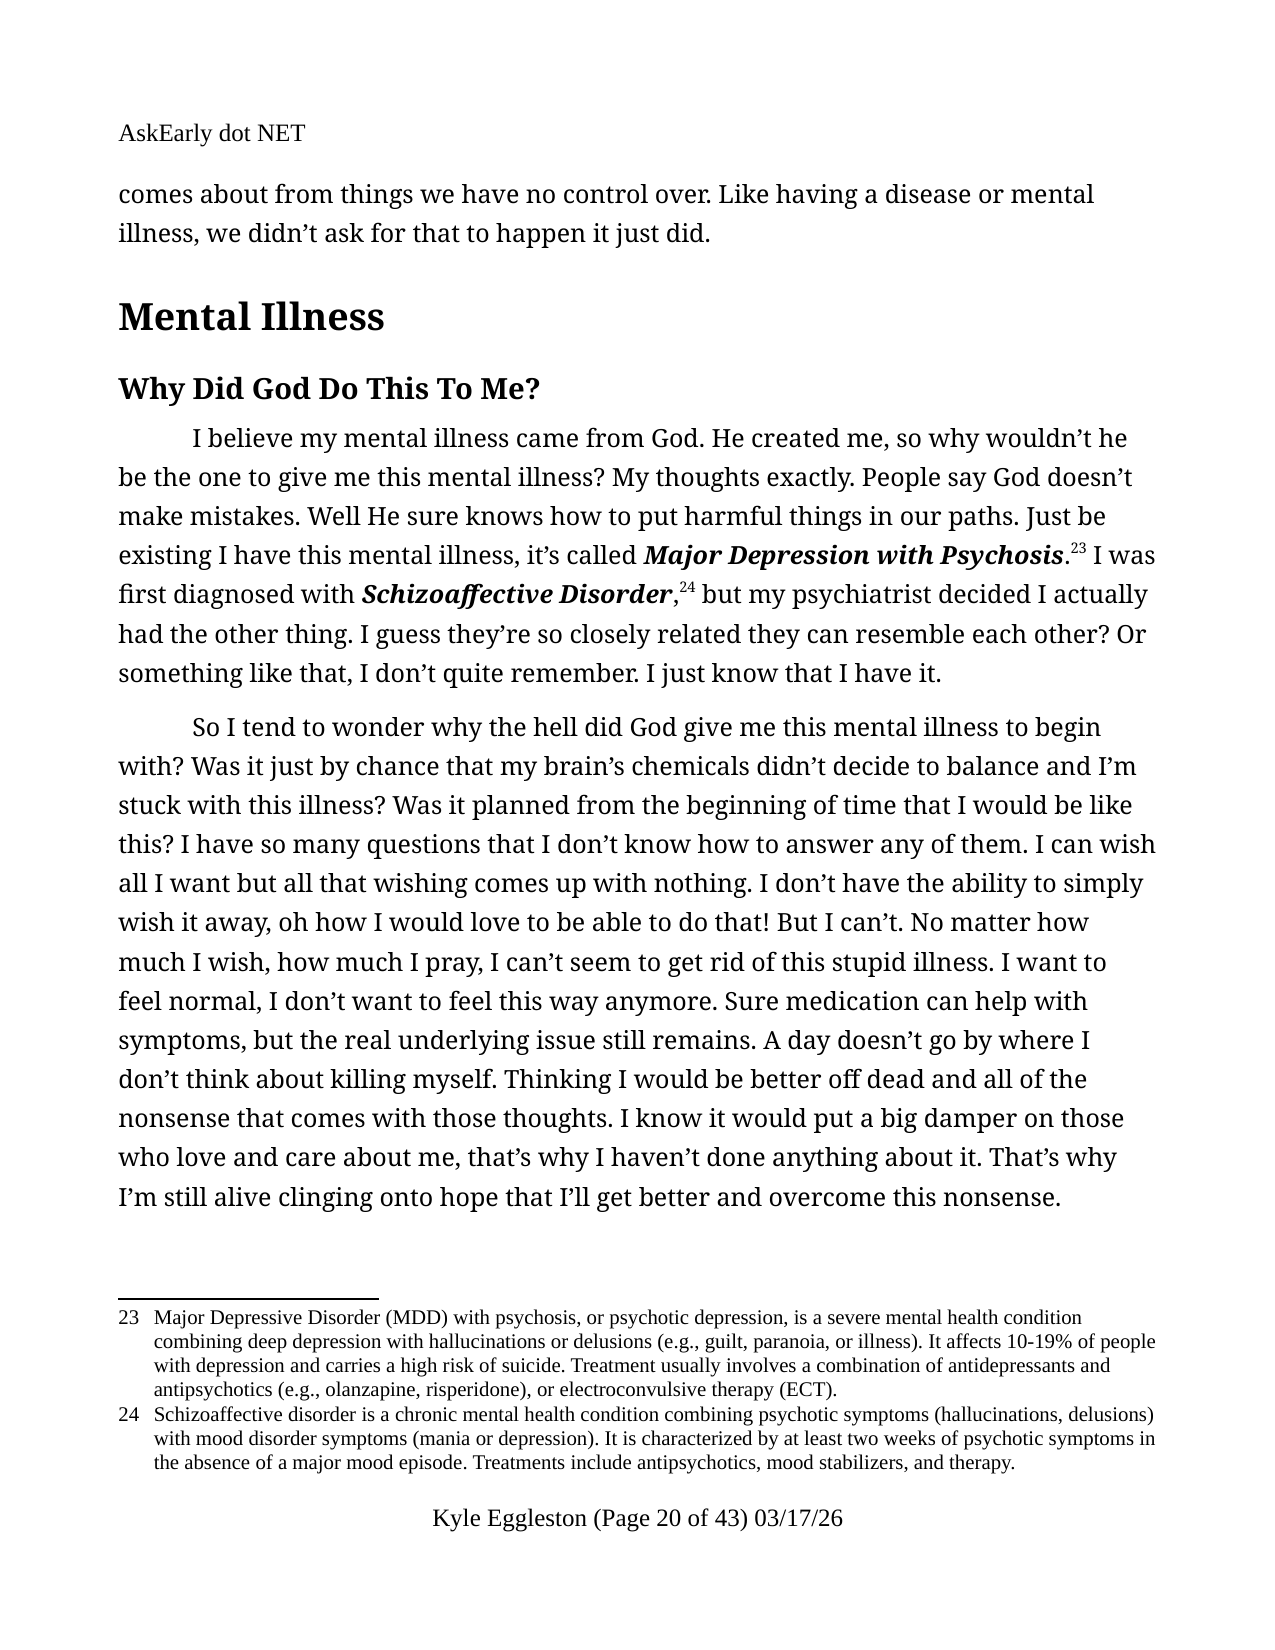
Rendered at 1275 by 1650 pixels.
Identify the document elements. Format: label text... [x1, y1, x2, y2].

text Major Depressive Disorder (MDD) with psychosis, or psychotic depression, is a severe mental health condition combining deep depression with hallucinations or delusions (e.g., guilt, paranoia, or illness). It affects 10-19% of people with depression and carries a high risk of suicide. Treatment usually involves a combination of antidepressants and antipsychotics (e.g., olanzapine, risperidone), or electroconvulsive therapy (ECT). [118, 1305, 1157, 1401]
subtitle Why Did God Do This To Me? [118, 368, 1157, 408]
subtitle Mental Illness [118, 290, 1157, 341]
text I believe my mental illness came from God. He created me, so why wouldn’t he be the one to give me this mental illness? My thoughts exactly. People say God doesn’t make mistakes. Well He sure knows how to put harmful things in our paths. Just be existing I have this mental illness, it’s called Major Depression with Psychosis. I was first diagnosed with Schizoaffective Disorder, but my psychiatrist decided I actually had the other thing. I guess they’re so closely related they can resemble each other? Or something like that, I don’t quite remember. I just know that I have it. [118, 420, 1157, 689]
text So I tend to wonder why the hell did God give me this mental illness to begin with? Was it just by chance that my brain’s chemicals didn’t decide to balance and I’m stuck with this illness? Was it planned from the beginning of time that I would be like this? I have so many questions that I don’t know how to answer any of them. I can wish all I want but all that wishing comes up with nothing. I don’t have the ability to simply wish it away, oh how I would love to be able to do that! But I can’t. No matter how much I wish, how much I pray, I can’t seem to get rid of this stupid illness. I want to feel normal, I don’t want to feel this way anymore. Sure medication can help with symptoms, but the real underlying issue still remains. A day doesn’t go by where I don’t think about killing myself. Thinking I would be better off dead and all of the nonsense that comes with those thoughts. I know it would put a big damper on those who love and care about me, that’s why I haven’t done anything about it. That’s why I’m still alive clinging onto hope that I’ll get better and overcome this nonsense. [118, 709, 1157, 1213]
text Schizoaffective disorder is a chronic mental health condition combining psychotic symptoms (hallucinations, delusions) with mood disorder symptoms (mania or depression). It is characterized by at least two weeks of psychotic symptoms in the absence of a major mood episode. Treatments include antipsychotics, mood stabilizers, and therapy. [118, 1401, 1157, 1474]
text comes about from things we have no control over. Like having a disease or mental illness, we didn’t ask for that to happen it just did. [118, 176, 1157, 249]
